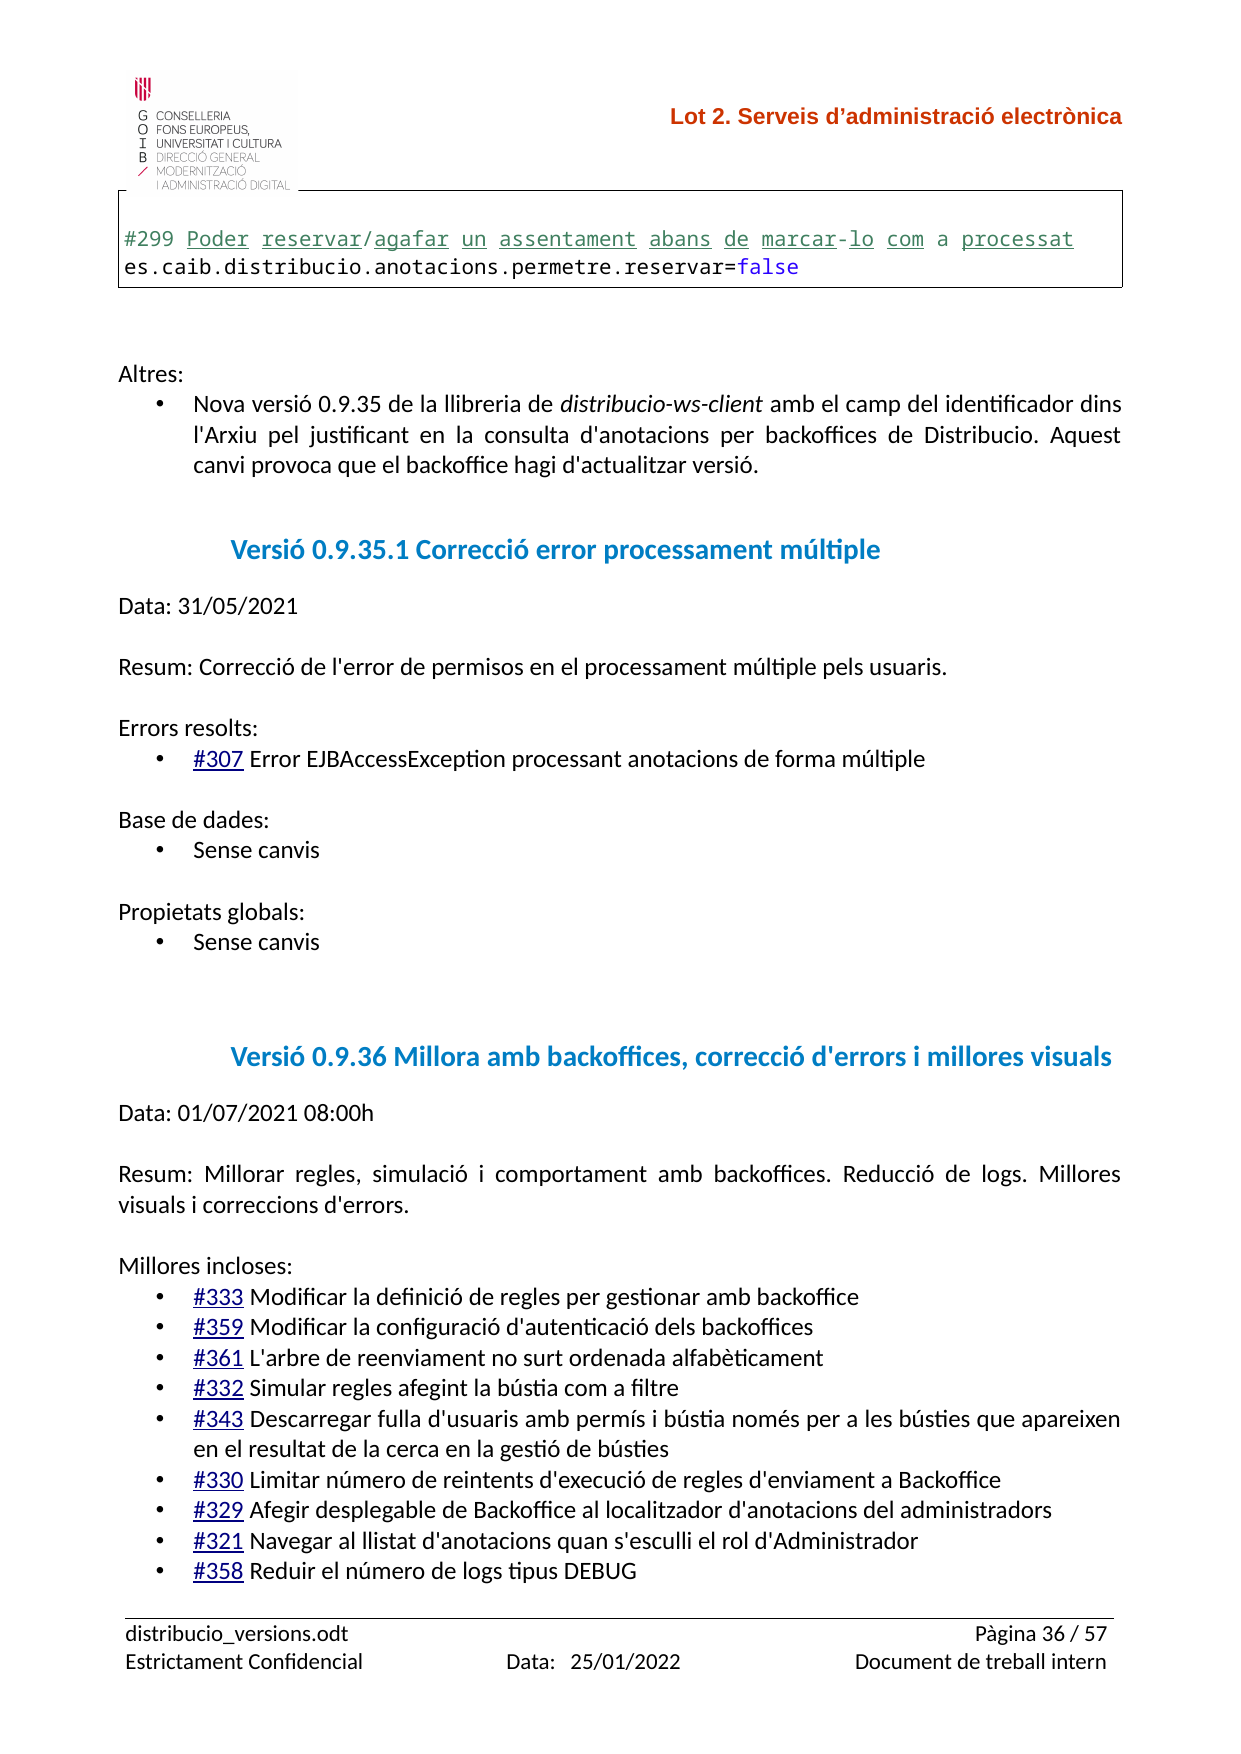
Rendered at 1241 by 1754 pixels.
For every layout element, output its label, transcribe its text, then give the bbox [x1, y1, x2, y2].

list #359 Modificar la configuració d'autenticació dels backoffices [156, 1311, 1122, 1342]
list Sense canvis [156, 834, 1122, 865]
list #329 Afegir desplegable de Backoffice al localitzador d'anotacions del administradors [156, 1494, 1122, 1525]
text Data: 01/07/2021 08:00h [118, 1098, 1122, 1128]
list #321 Navegar al llistat d'anotacions quan s'esculli el rol d'Administrador [156, 1525, 1122, 1555]
picture [126, 70, 299, 197]
list #330 Limitar número de reintents d'execució de regles d'enviament a Backoffice [156, 1464, 1122, 1494]
list #361 L'arbre de reenviament no surt ordenada alfabèticament [156, 1342, 1122, 1372]
text Base de dades: [118, 804, 1122, 834]
text Altres: [118, 358, 1122, 388]
list Nova versió 0.9.35 de la llibreria de distribucio-ws-client amb el camp del identificador dins l'Arxiu pel justificant en la consulta d'anotacions per backoffices de Distribucio. Aquest canvi provoca que el backoffice hagi d'actualitzar versió. [156, 388, 1122, 480]
list #307 Error EJBAccessException processant anotacions de forma múltiple [156, 743, 1122, 773]
subtitle Versió 0.9.35.1 Correcció error processament múltiple [153, 531, 1122, 567]
list #333 Modificar la definició de regles per gestionar amb backoffice [156, 1281, 1122, 1311]
table_header #299 Poder reservar/agafar un assentament abans de marcar-lo com a processat es.caib.distribucio.anotacions.permetre.reservar=false [119, 191, 1122, 287]
text Propietats globals: [118, 896, 1122, 926]
list #358 Reduir el número de logs tipus DEBUG [156, 1555, 1122, 1586]
text Data: 31/05/2021 [118, 590, 1122, 621]
list #332 Simular regles afegint la bústia com a filtre [156, 1372, 1122, 1403]
text Errors resolts: [118, 712, 1122, 743]
subtitle Versió 0.9.36 Millora amb backoffices, correcció d'errors i millores visuals [153, 1038, 1122, 1074]
list Sense canvis [156, 926, 1122, 957]
text Resum: Millorar regles, simulació i comportament amb backoffices. Reducció de logs. Millores visuals i correccions d'errors. [118, 1159, 1122, 1220]
list #343 Descarregar fulla d'usuaris amb permís i bústia només per a les bústies que apareixen en el resultat de la cerca en la gestió de bústies [156, 1403, 1122, 1464]
text Resum: Correcció de l'error de permisos en el processament múltiple pels usuaris. [118, 651, 1122, 682]
text Millores incloses: [118, 1250, 1122, 1281]
